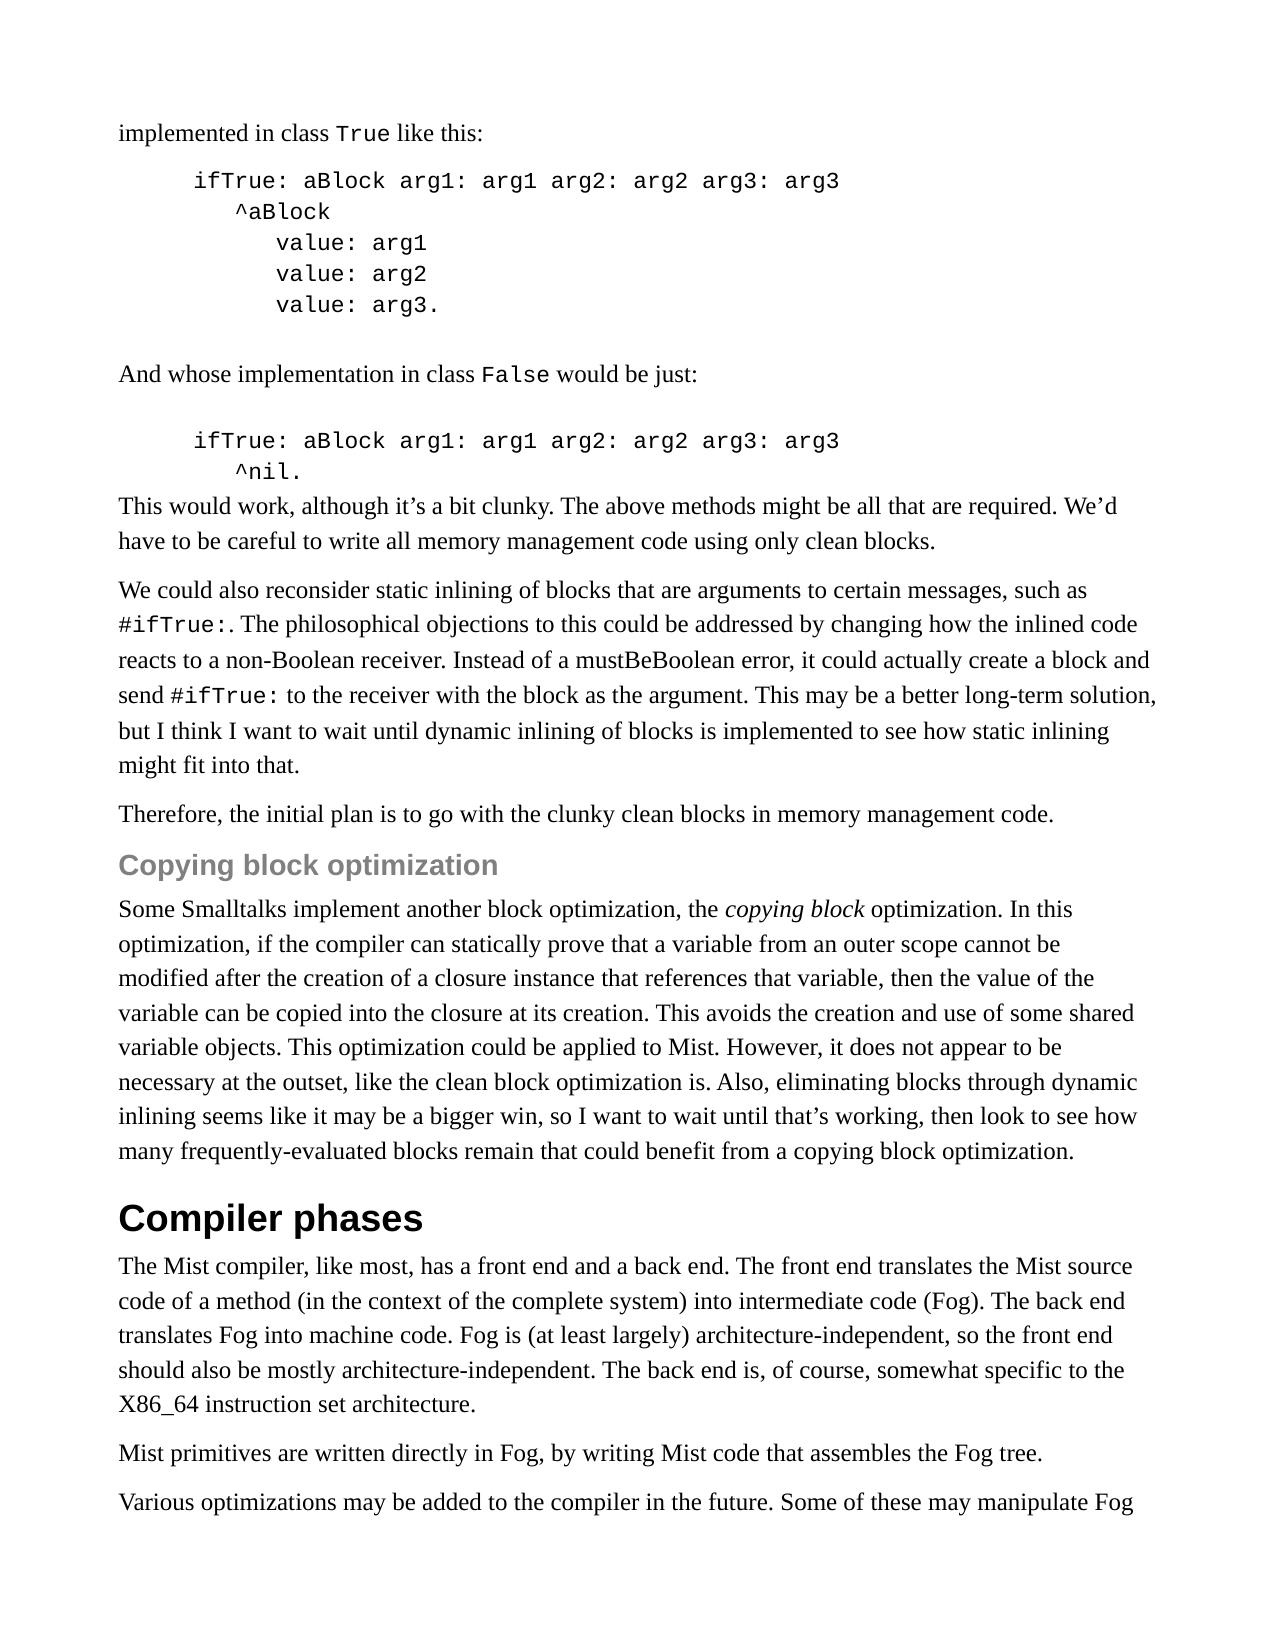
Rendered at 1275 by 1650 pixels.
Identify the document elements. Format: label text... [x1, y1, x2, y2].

subtitle Compiler phases [118, 1195, 1157, 1239]
text Various optimizations may be added to the compiler in the future. Some of these may manipulate Fog [118, 1487, 1157, 1516]
subtitle Copying block optimization [118, 848, 1157, 882]
list ifTrue: aBlock arg1: arg1 arg2: arg2 arg3: arg3 [156, 429, 1157, 455]
text Mist primitives are written directly in Fog, by writing Mist code that assembles the Fog tree. [118, 1438, 1157, 1467]
text We could also reconsider static inlining of blocks that are arguments to certain messages, such as #ifTrue:. The philosophical objections to this could be addressed by changing how the inlined code reacts to a non-Boolean receiver. Instead of a mustBeBoolean error, it could actually create a block and send #ifTrue: to the receiver with the block as the argument. This may be a better long-term solution, but I think I want to wait until dynamic inlining of blocks is implemented to see how static inlining might fit into that. [118, 575, 1157, 779]
text This would work, although it’s a bit clunky. The above methods might be all that are required. We’d have to be careful to write all memory management code using only clean blocks. [118, 491, 1157, 555]
list ^nil. [156, 460, 1157, 486]
text implemented in class True like this: [118, 118, 1157, 148]
text The Mist compiler, like most, has a front end and a back end. The front end translates the Mist source code of a method (in the context of the complete system) into intermediate code (Fog). The back end translates Fog into machine code. Fog is (at least largely) architecture-independent, so the front end should also be mostly architecture-independent. The back end is, of course, somewhat specific to the X86_64 instruction set architecture. [118, 1251, 1157, 1418]
text value: arg1 [118, 231, 1157, 257]
list ^aBlock [156, 200, 1157, 226]
text value: arg3. [118, 293, 1157, 319]
list ifTrue: aBlock arg1: arg1 arg2: arg2 arg3: arg3 [156, 169, 1157, 195]
text Therefore, the initial plan is to go with the clunky clean blocks in memory management code. [118, 799, 1157, 828]
text And whose implementation in class False would be just: [118, 359, 1157, 389]
text Some Smalltalks implement another block optimization, the copying block optimization. In this optimization, if the compiler can statically prove that a variable from an outer scope cannot be modified after the creation of a closure instance that references that variable, then the value of the variable can be copied into the closure at its creation. This avoids the creation and use of some shared variable objects. This optimization could be applied to Mist. However, it does not appear to be necessary at the outset, like the clean block optimization is. Also, eliminating blocks through dynamic inlining seems like it may be a bigger win, so I want to wait until that’s working, then look to see how many frequently-evaluated blocks remain that could benefit from a copying block optimization. [118, 894, 1157, 1164]
text value: arg2 [118, 262, 1157, 288]
